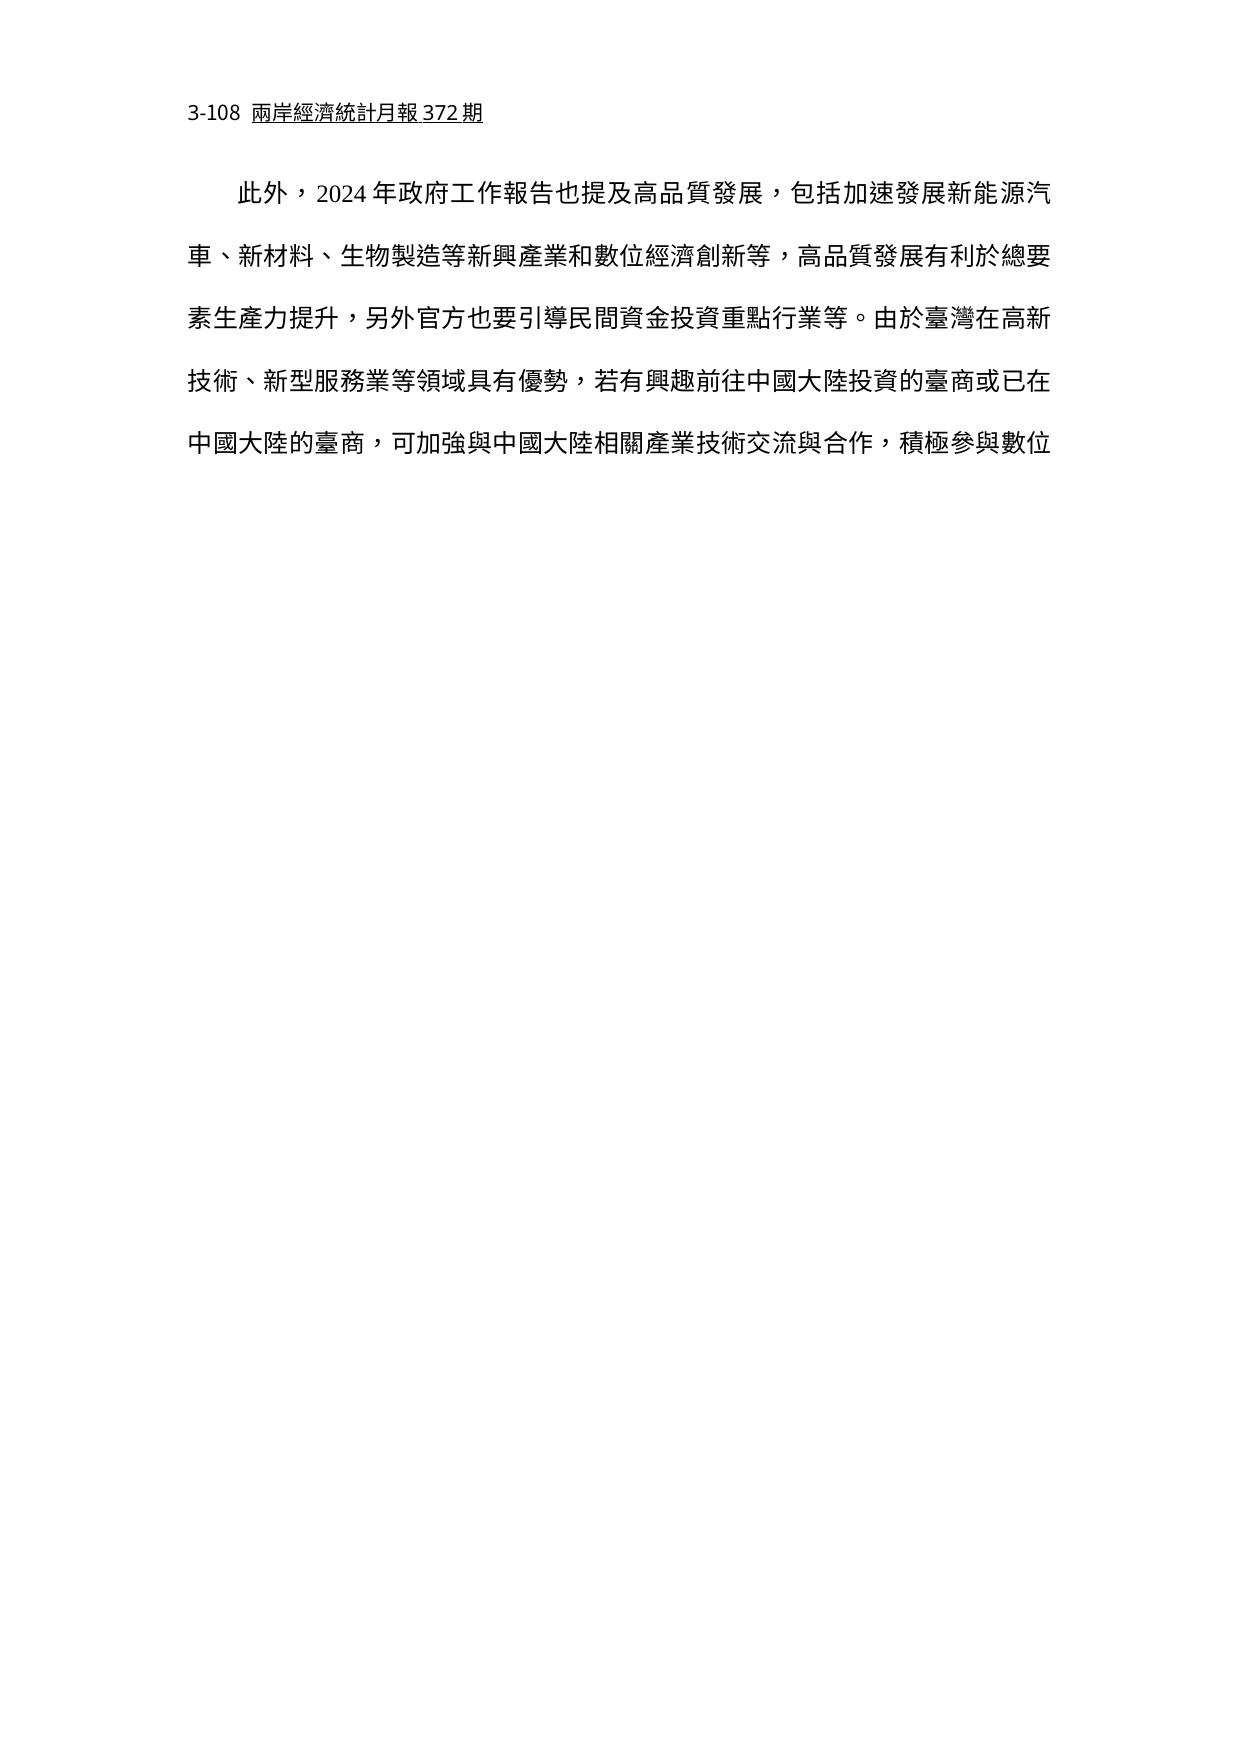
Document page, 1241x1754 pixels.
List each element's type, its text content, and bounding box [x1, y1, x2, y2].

text 此外，2024年政府工作報告也提及高品質發展，包括加速發展新能源汽車、新材料、生物製造等新興產業和數位經濟創新等，高品質發展有利於總要素生產力提升，另外官方也要引導民間資金投資重點行業等。由於臺灣在高新技術、新型服務業等領域具有優勢，若有興趣前往中國大陸投資的臺商或已在中國大陸的臺商，可加強與中國大陸相關產業技術交流與合作，積極參與數位 [187, 150, 1053, 462]
